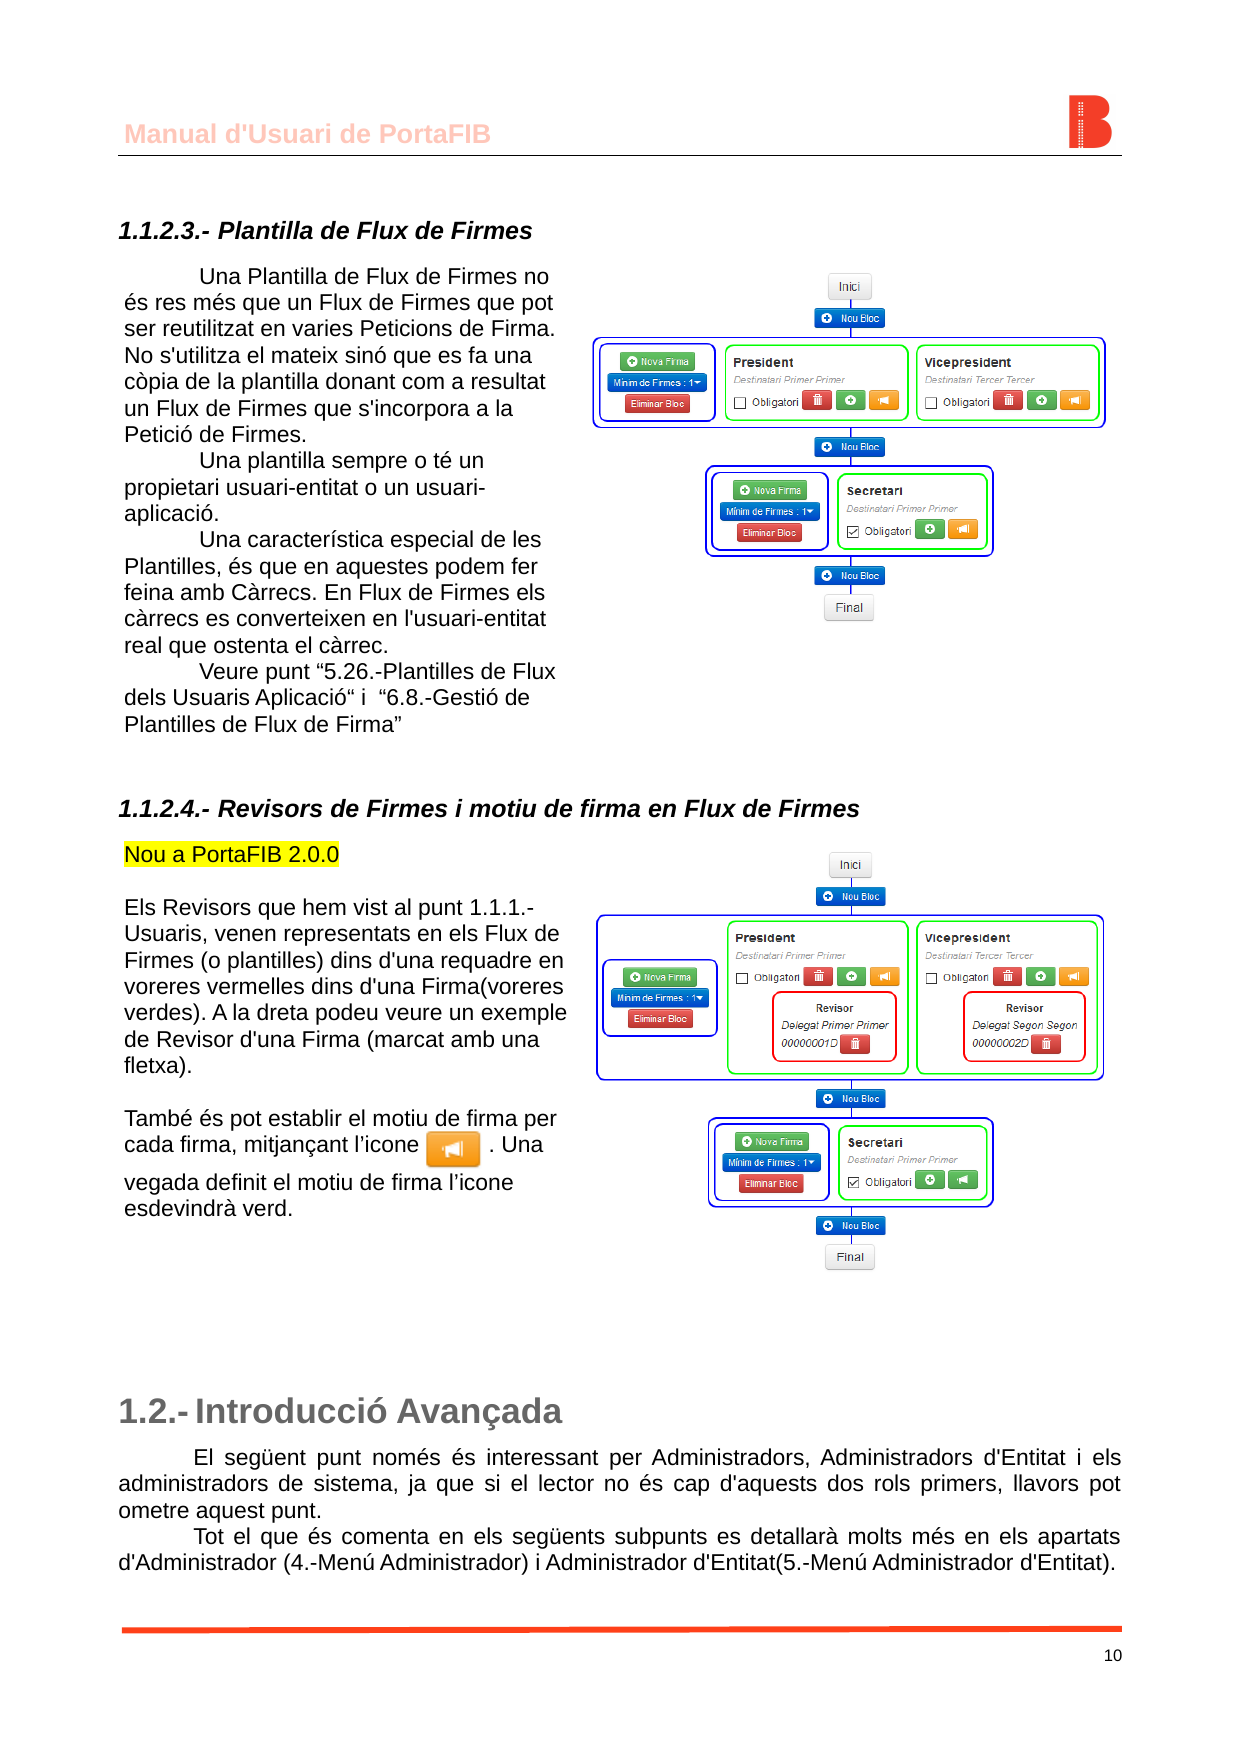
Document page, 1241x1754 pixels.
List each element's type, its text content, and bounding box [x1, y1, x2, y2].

subtitle Plantilla de Flux de Firmes [118, 216, 1122, 244]
picture [587, 841, 1117, 1281]
table_header Nou a PortaFIB 2.0.0 Els Revisors que hem vist al punt 1.1.1Usuaris, venen representats en els Flux de Firmes (o plantilles) dins d'una requadre en voreres vermelles dins d'una Firma(voreres verdes). A la dreta podeu veure un exemple de Revisor d'una Firma (marcat amb una fletxa). També és pot establir el motiu de firma per cada firma, mitjançant l’icone . Una vegada definit el motiu de firma l’icone esdevindrà verd. [118, 835, 581, 1313]
text El següent punt només és interessant per Administradors, Administradors d'Entitat i els administradors de sistema, ja que si el lector no és cap d'aquests dos rols primers, llavors pot ometre aquest punt. [118, 1444, 1122, 1523]
picture [425, 1131, 482, 1169]
text Tot el que és comenta en els següents subpunts es detallarà molts més en els apartats d'Administrador (4Menú Administrador) i Administrador d'Entitat(5Menú Administrador d'Entitat). [118, 1523, 1122, 1576]
table_header [573, 257, 1122, 743]
subtitle Introducció Avançada [118, 1391, 1122, 1431]
picture [578, 262, 1117, 630]
subtitle Revisors de Firmes i motiu de firma en Flux de Firmes [118, 794, 1122, 823]
table_header Una Plantilla de Flux de Firmes no és res més que un Flux de Firmes que pot ser reutilitzat en varies Peticions de Firma. No s'utilitza el mateix sinó que es fa una còpia de la plantilla donant com a resultat un Flux de Firmes que s'incorpora a la Petició de Firmes. Una plantilla sempre o té un propietari usuari-entitat o un usuari-aplicació. Una característica especial de les Plantilles, és que en aquestes podem fer feina amb Càrrecs. En Flux de Firmes els càrrecs es converteixen en l'usuari-entitat real que ostenta el càrrec. Veure punt “5.26Plantilles de Flux dels Usuaris Aplicació“ i “6.8Gestió de Plantilles de Flux de Firma” [118, 257, 572, 743]
picture [1063, 94, 1117, 150]
table_header [581, 835, 1122, 1313]
